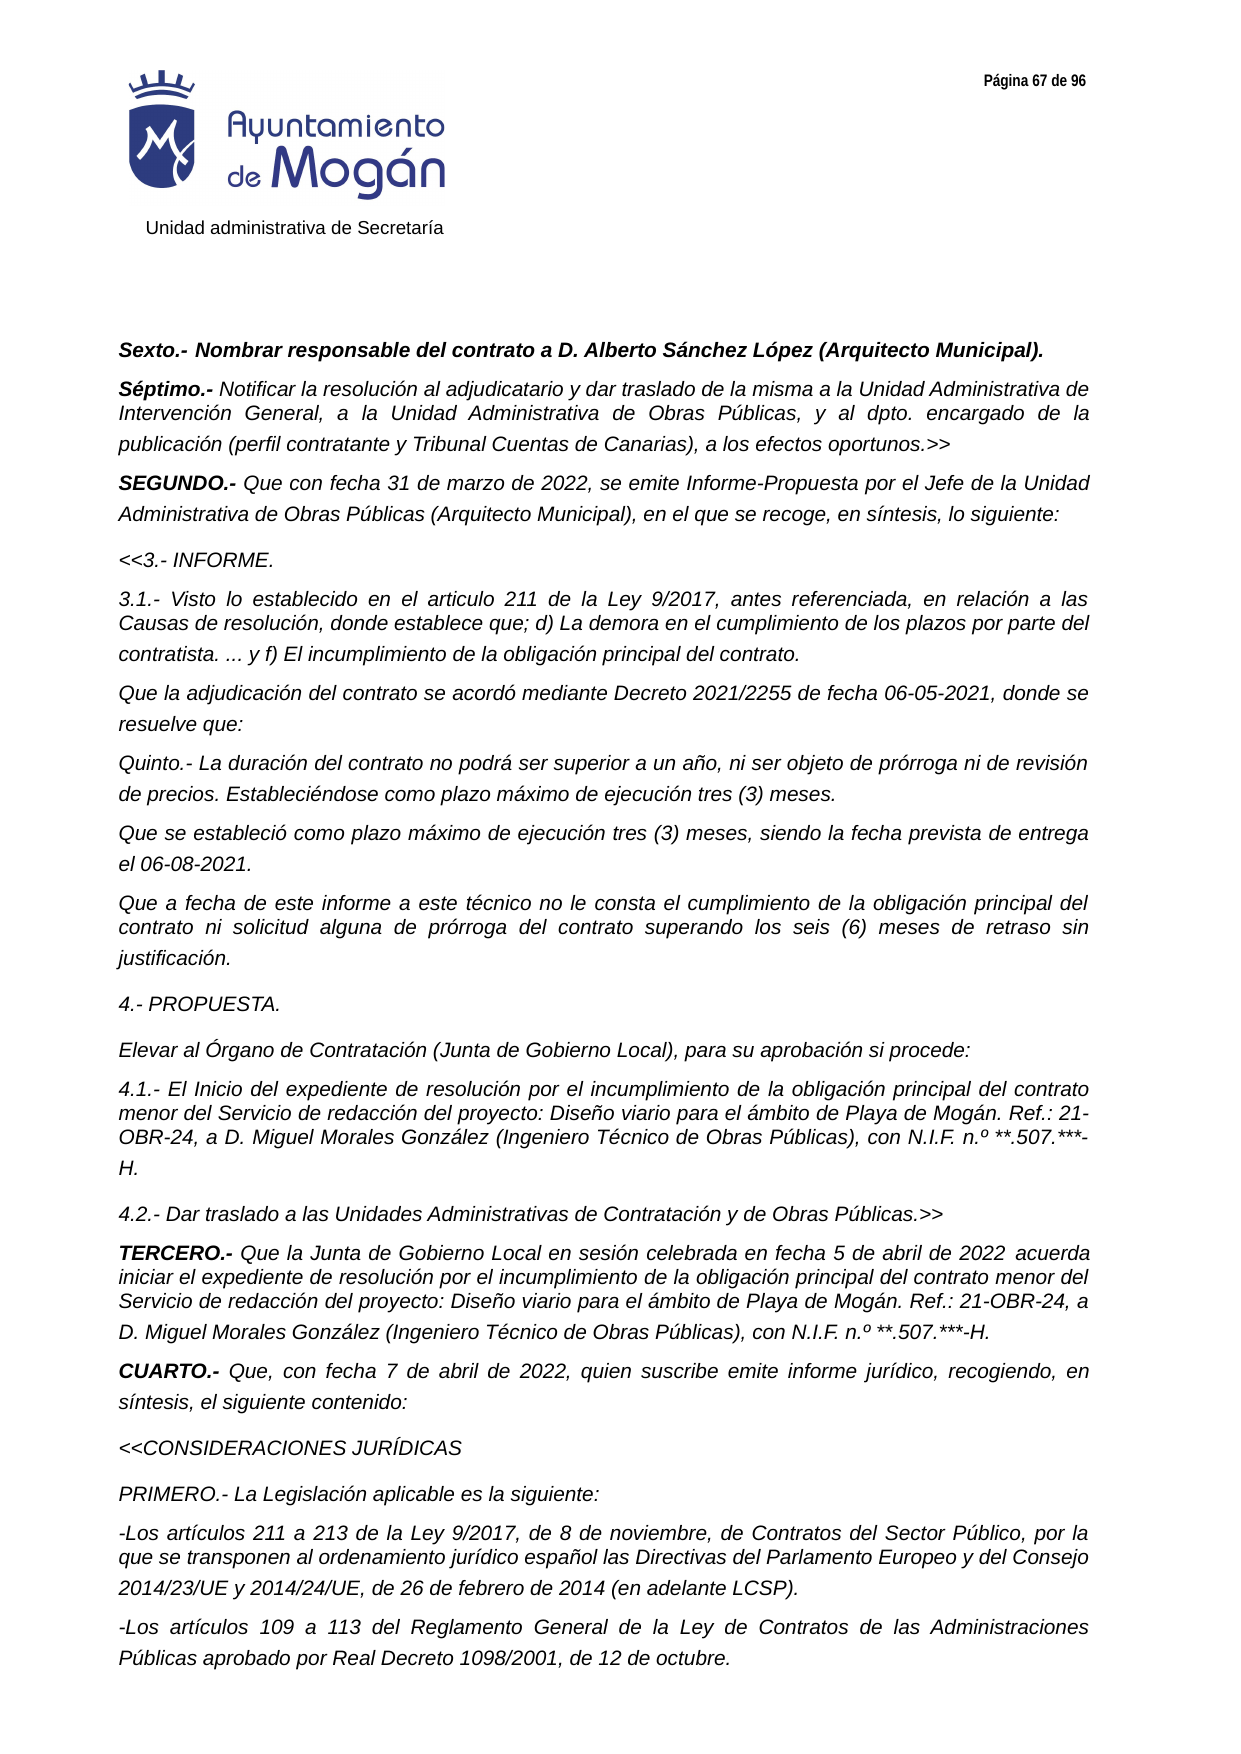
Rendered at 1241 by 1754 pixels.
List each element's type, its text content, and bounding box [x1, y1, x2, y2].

text Quinto.- La duración del contrato no podrá ser superior a un año, ni ser objeto de prórroga ni de revisión de precios. Estableciéndose como plazo máximo de ejecución tres (3) meses. [118, 751, 1092, 808]
text -Los artículos 109 a 113 del Reglamento General de la Ley de Contratos de las Administraciones Públicas aprobado por Real Decreto 1098/2001, de 12 de octubre. [118, 1614, 1092, 1672]
text Sexto.- Nombrar responsable del contrato a D. Alberto Sánchez López (Arquitecto Municipal). [118, 331, 1092, 364]
picture [128, 70, 445, 206]
text SEGUNDO.- Que con fecha 31 de marzo de 2022, se emite Informe-Propuesta por el Jefe de la Unidad Administrativa de Obras Públicas (Arquitecto Municipal), en el que se recoge, en síntesis, lo siguiente: [118, 471, 1092, 528]
text Que la adjudicación del contrato se acordó mediante Decreto 2021/2255 de fecha 06-05-2021, donde se resuelve que: [118, 681, 1092, 738]
text CUARTO.- Que, con fecha 7 de abril de 2022, quien suscribe emite informe jurídico, recogiendo, en síntesis, el siguiente contenido: [118, 1358, 1092, 1416]
text Que a fecha de este informe a este técnico no le consta el cumplimiento de la obligación principal del contrato ni solicitud alguna de prórroga del contrato superando los seis (6) meses de retraso sin justificación. [118, 891, 1092, 972]
text 4.1.- El Inicio del expediente de resolución por el incumplimiento de la obligación principal del contrato menor del Servicio de redacción del proyecto: Diseño viario para el ámbito de Playa de Mogán. Ref.: 21-OBR-24, a D. Miguel Morales González (Ingeniero Técnico de Obras Públicas), con N.I.F. n.º **.507.***-H. [118, 1077, 1092, 1182]
text <<3.- INFORME. [118, 541, 1092, 574]
text <<CONSIDERACIONES JURÍDICAS [118, 1428, 1092, 1462]
text -Los artículos 211 a 213 de la Ley 9/2017, de 8 de noviembre, de Contratos del Sector Público, por la que se transponen al ordenamiento jurídico español las Directivas del Parlamento Europeo y del Consejo 2014/23/UE y 2014/24/UE, de 26 de febrero de 2014 (en adelante LCSP). [118, 1521, 1092, 1602]
text PRIMERO.- La Legislación aplicable es la siguiente: [118, 1474, 1092, 1508]
text Séptimo.- Notificar la resolución al adjudicatario y dar traslado de la misma a la Unidad Administrativa de Intervención General, a la Unidad Administrativa de Obras Públicas, y al dpto. encargado de la publicación (perfil contratante y Tribunal Cuentas de Canarias), a los efectos oportunos.>> [118, 377, 1092, 458]
text 4.2.- Dar traslado a las Unidades Administrativas de Contratación y de Obras Públicas.>> [118, 1194, 1092, 1228]
text TERCERO.- Que la Junta de Gobierno Local en sesión celebrada en fecha 5 de abril de 2022 acuerda iniciar el expediente de resolución por el incumplimiento de la obligación principal del contrato menor del Servicio de redacción del proyecto: Diseño viario para el ámbito de Playa de Mogán. Ref.: 21-OBR-24, a D. Miguel Morales González (Ingeniero Técnico de Obras Públicas), con N.I.F. n.º **.507.***-H. [118, 1241, 1092, 1346]
text 4.- PROPUESTA. [118, 984, 1092, 1018]
text Elevar al Órgano de Contratación (Junta de Gobierno Local), para su aprobación si procede: [118, 1031, 1092, 1064]
text Que se estableció como plazo máximo de ejecución tres (3) meses, siendo la fecha prevista de entrega el 06-08-2021. [118, 821, 1092, 878]
text 3.1.- Visto lo establecido en el articulo 211 de la Ley 9/2017, antes referenciada, en relación a las Causas de resolución, donde establece que; d) La demora en el cumplimiento de los plazos por parte del contratista. ... y f) El incumplimiento de la obligación principal del contrato. [118, 587, 1092, 668]
